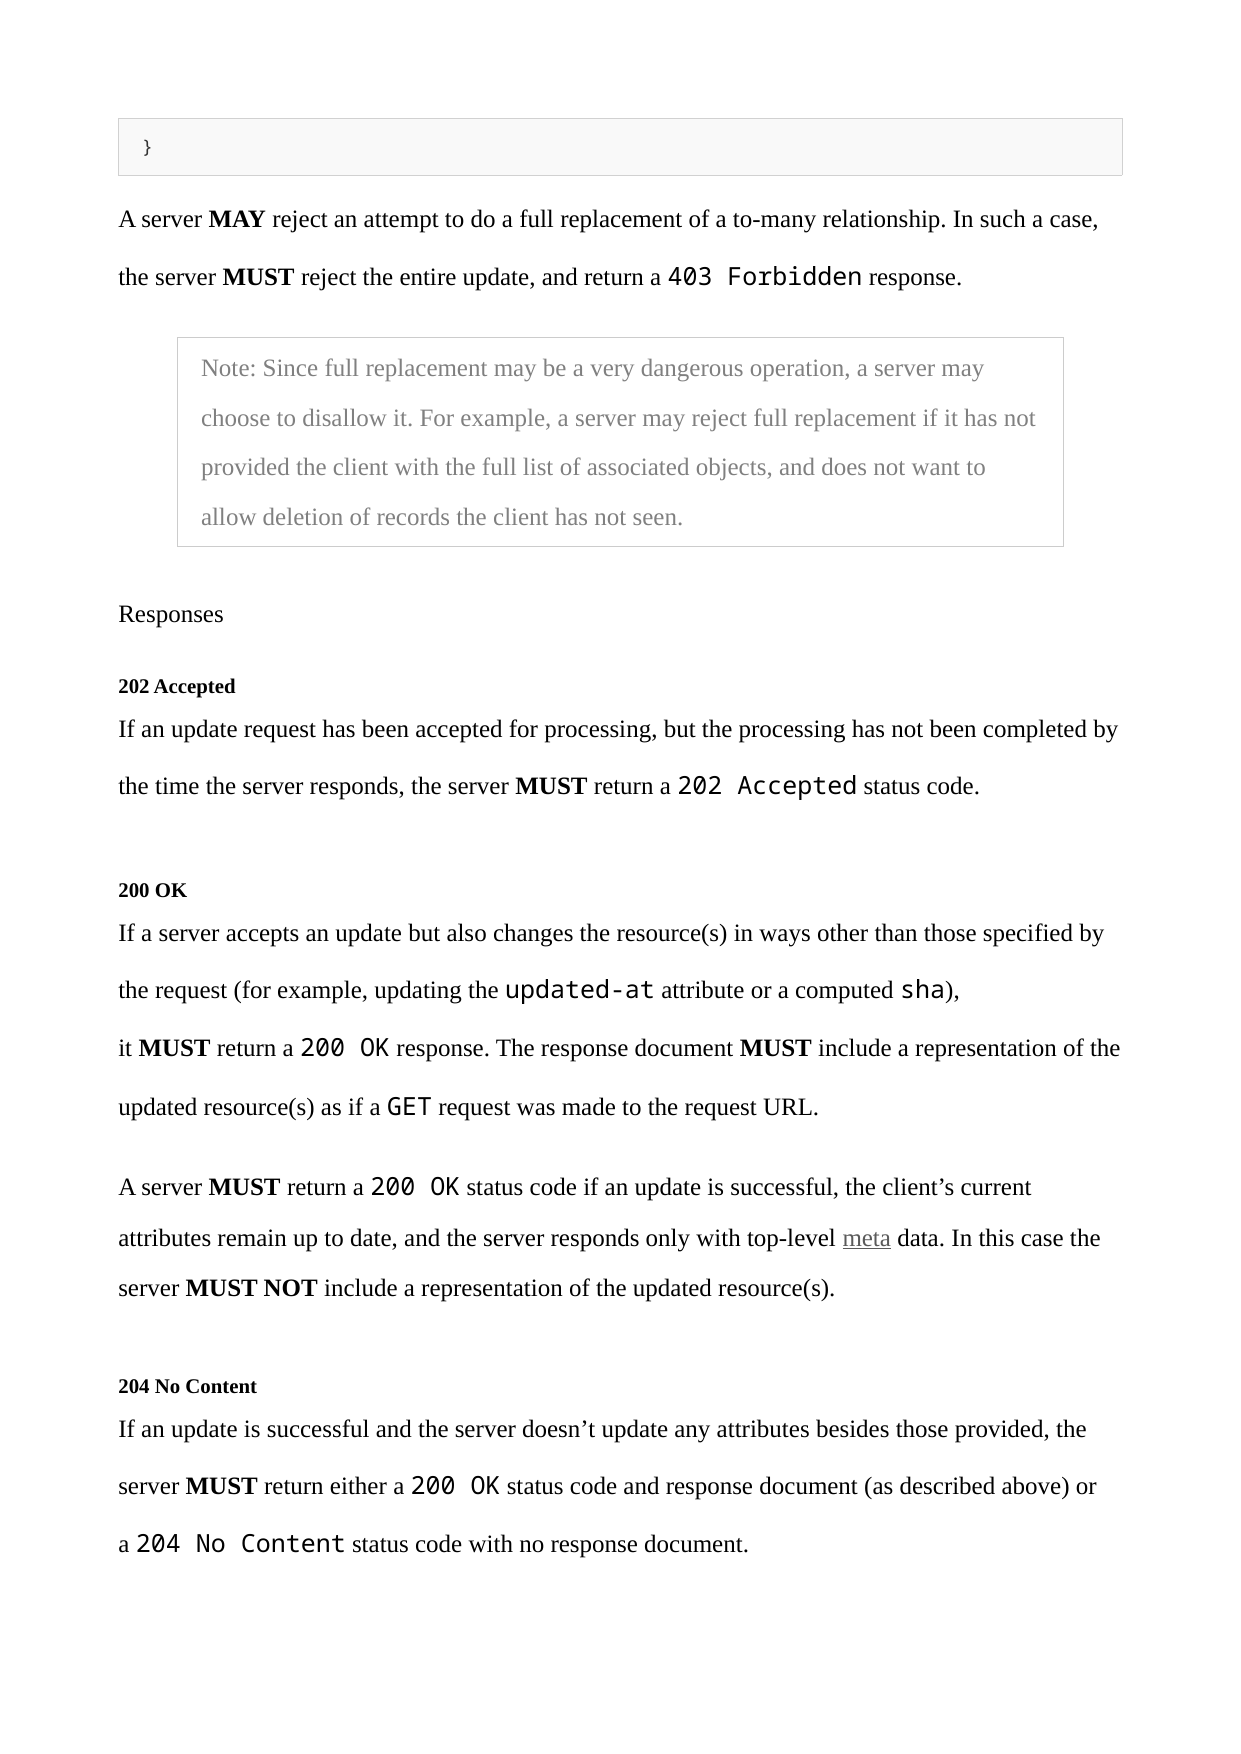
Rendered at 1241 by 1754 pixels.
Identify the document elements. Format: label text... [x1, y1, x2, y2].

subtitle 204 No Content [118, 1374, 1122, 1398]
text A server MAY reject an attempt to do a full replacement of a to-many relationship. In such a case, the server MUST reject the entire update, and return a 403 Forbidden response. [118, 204, 1122, 292]
text If a server accepts an update but also changes the resource(s) in ways other than those specified by the request (for example, updating the updated-at attribute or a computed sha), it MUST return a 200 OK response. The response document MUST include a representation of the updated resource(s) as if a GET request was made to the request URL. [118, 918, 1122, 1123]
subtitle Responses [118, 599, 1122, 627]
text If an update is successful and the server doesn’t update any attributes besides those provided, the server MUST return either a 200 OK status code and response document (as described above) or a 204 No Content status code with no response document. [118, 1414, 1122, 1560]
text } [119, 119, 1122, 175]
text A server MUST return a 200 OK status code if an update is successful, the client’s current attributes remain up to date, and the server responds only with top-level meta data. In this case the server MUST NOT include a representation of the updated resource(s). [118, 1168, 1122, 1302]
subtitle 202 Accepted [118, 674, 1122, 698]
text If an update request has been accepted for processing, but the processing has not been completed by the time the server responds, the server MUST return a 202 Accepted status code. [118, 714, 1122, 802]
subtitle 200 OK [118, 878, 1122, 902]
text Note: Since full replacement may be a very dangerous operation, a server may choose to disallow it. For example, a server may reject full replacement if it has not provided the client with the full list of associated objects, and does not want to allow deletion of records the client has not seen. [178, 338, 1063, 546]
